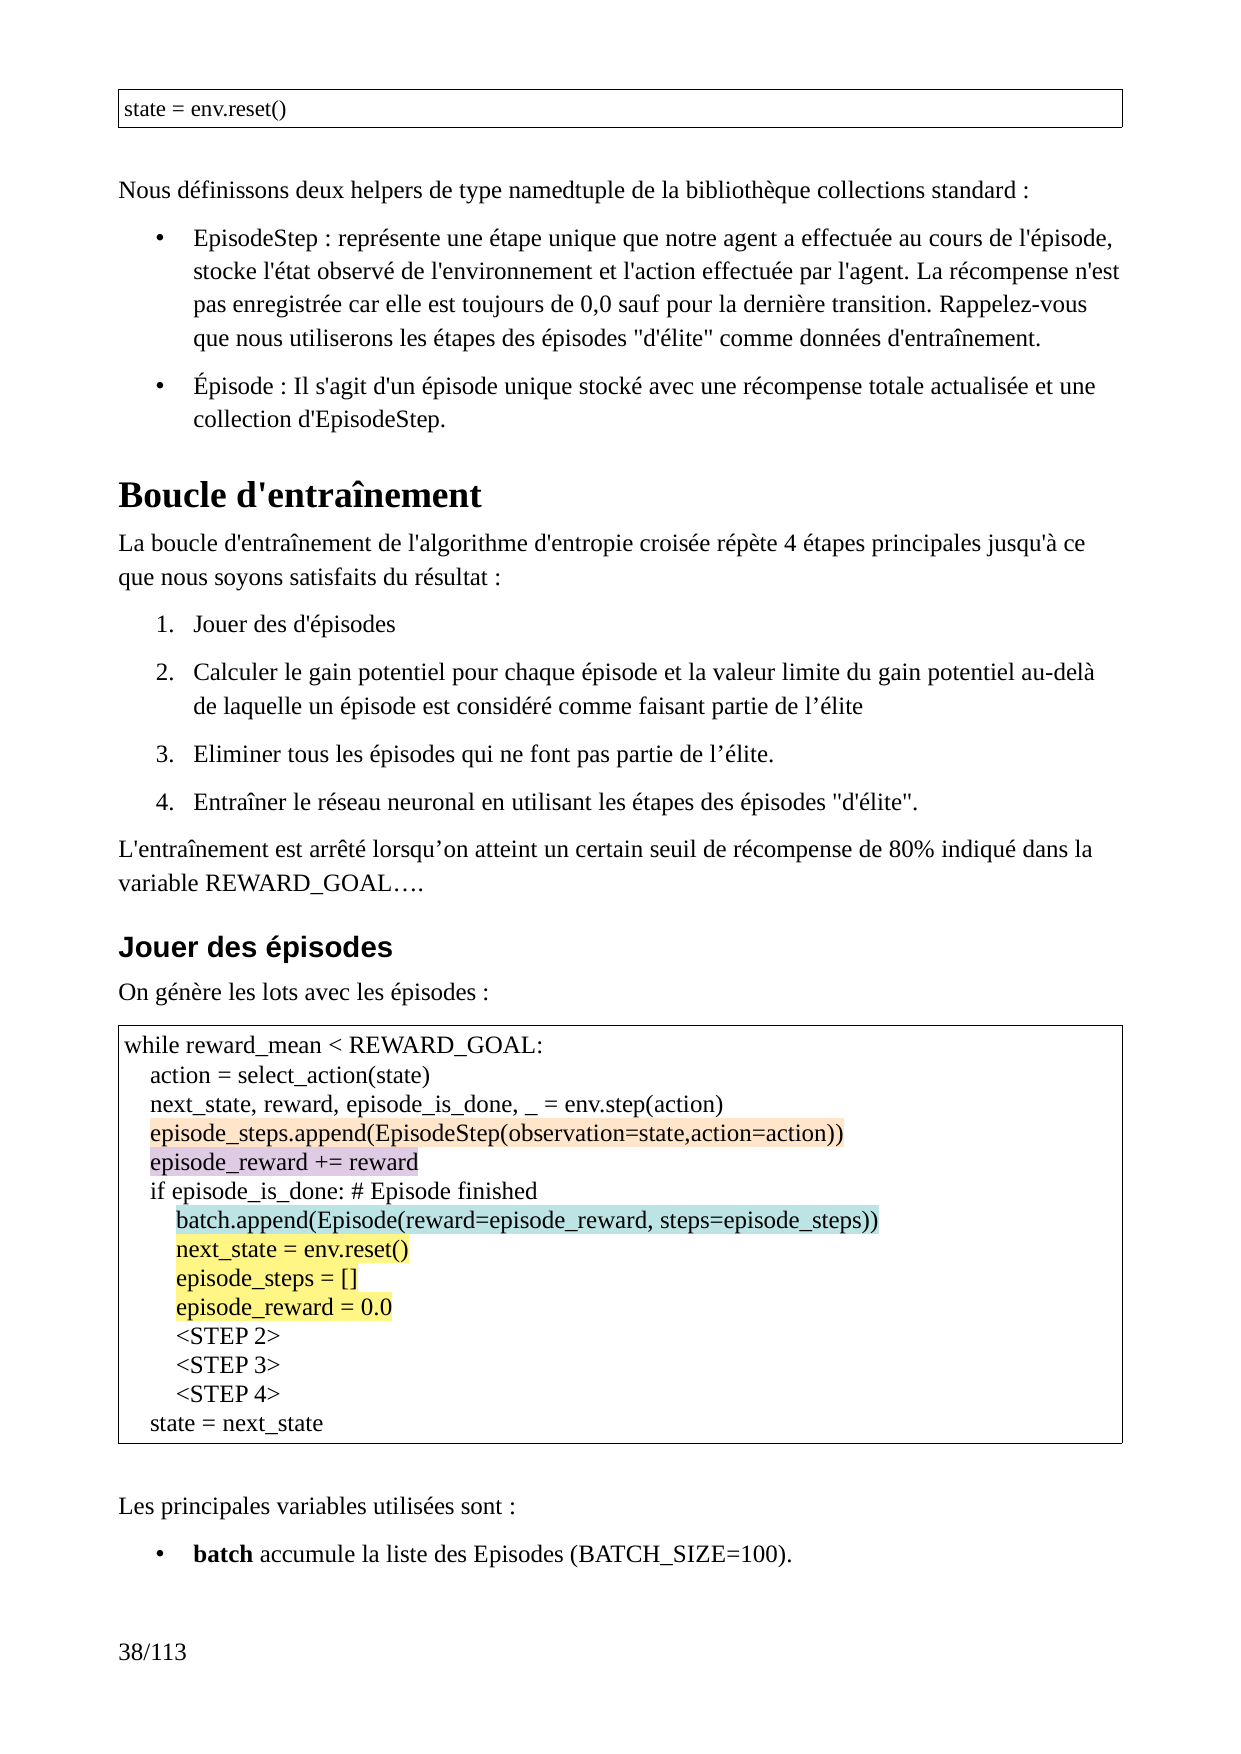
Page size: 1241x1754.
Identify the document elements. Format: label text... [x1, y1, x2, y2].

table_header state = env.reset() [119, 90, 1122, 127]
text L'entraînement est arrêté lorsqu’on atteint un certain seuil de récompense de 80% indiqué dans la variable REWARD_GOAL…. [118, 834, 1122, 897]
text Nous définissons deux helpers de type namedtuple de la bibliothèque collections standard : [118, 175, 1122, 204]
list batch accumule la liste des Episodes (BATCH_SIZE=100). [156, 1539, 1122, 1568]
text On génère les lots avec les épisodes : [118, 977, 1122, 1006]
subtitle Jouer des épisodes [118, 930, 1122, 964]
text Les principales variables utilisées sont : [118, 1491, 1122, 1520]
list Eliminer tous les épisodes qui ne font pas partie de l’élite. [156, 738, 1122, 767]
list Entraîner le réseau neuronal en utilisant les étapes des épisodes "d'élite". [156, 786, 1122, 815]
list Calculer le gain potentiel pour chaque épisode et la valeur limite du gain potentiel au-delà de laquelle un épisode est considéré comme faisant partie de l’élite [156, 657, 1122, 719]
list Épisode : Il s'agit d'un épisode unique stocké avec une récompense totale actualisée et une collection d'EpisodeStep. [156, 371, 1122, 433]
table_header while reward_mean < REWARD_GOAL: action = select_action(state) next_state, reward, episode_is_done, _ = env.step(action) episode_steps.append(EpisodeStep(observation=state,action=action)) episode_reward += reward if episode_is_done: # Episode finished batch.append(Episode(reward=episode_reward, steps=episode_steps)) next_state = env.reset() episode_steps = [] episode_reward = 0.0 <STEP 2> <STEP 3> <STEP 4> state = next_state [119, 1026, 1122, 1443]
subtitle Boucle d'entraînement [118, 473, 1122, 516]
text La boucle d'entraînement de l'algorithme d'entropie croisée répète 4 étapes principales jusqu'à ce que nous soyons satisfaits du résultat : [118, 528, 1122, 590]
list EpisodeStep : représente une étape unique que notre agent a effectuée au cours de l'épisode, stocke l'état observé de l'environnement et l'action effectuée par l'agent. La récompense n'est pas enregistrée car elle est toujours de 0,0 sauf pour la dernière transition. Rappelez-vous que nous utiliserons les étapes des épisodes "d'élite" comme données d'entraînement. [156, 223, 1122, 352]
list Jouer des d'épisodes [156, 609, 1122, 638]
